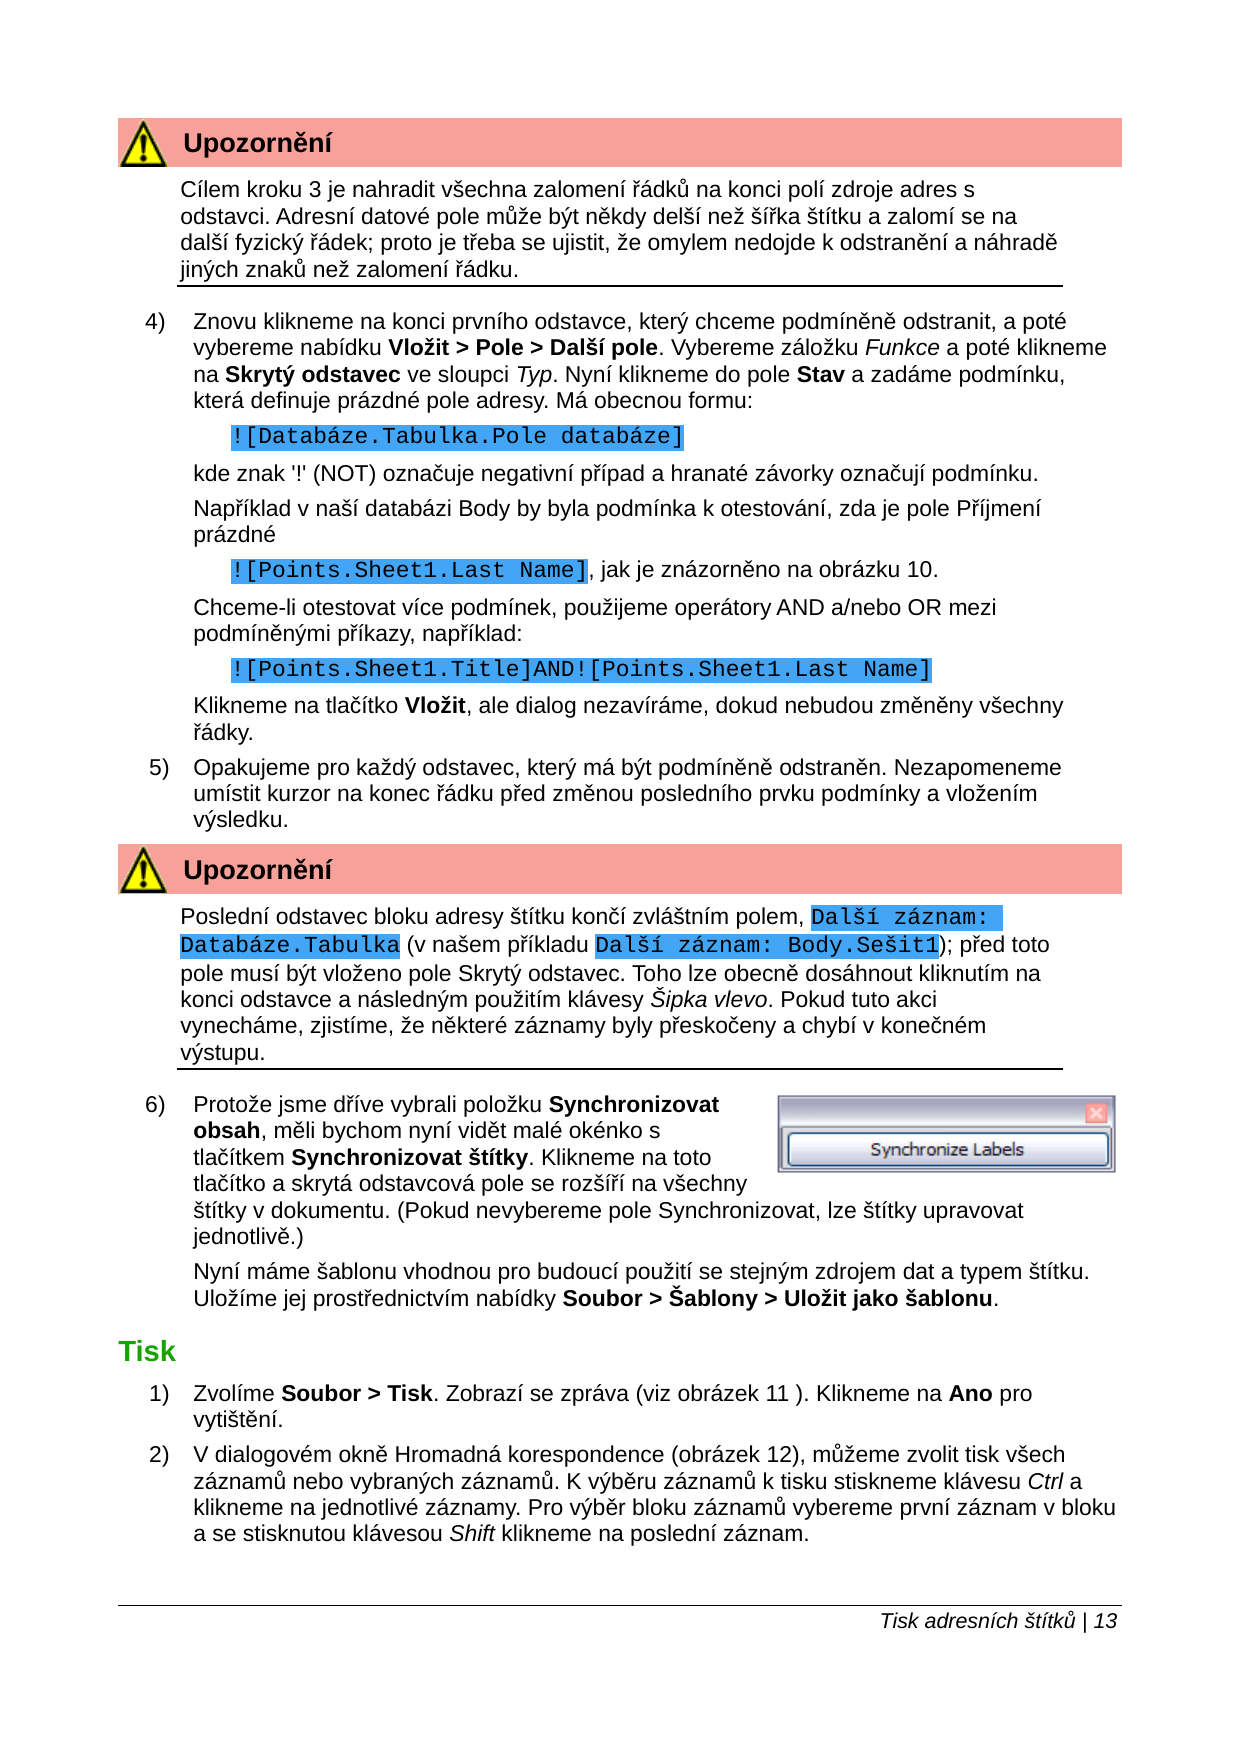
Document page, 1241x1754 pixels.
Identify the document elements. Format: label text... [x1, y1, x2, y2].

list Zvolíme Soubor > Tisk. Zobrazí se zpráva (viz obrázek 11 ). Klikneme na Ano pro vytištění. [169, 1380, 1122, 1432]
list Klikneme na tlačítko Vložit, ale dialog nezavíráme, dokud nebudou změněny všechny řádky. [193, 692, 1122, 745]
list Chceme-li otestovat více podmínek, použijeme operátory AND a/nebo OR mezi podmíněnými příkazy, například: [193, 593, 1122, 646]
list ![Databáze.Tabulka.Pole databáze] [193, 422, 1122, 451]
subtitle Tisk [118, 1334, 1122, 1368]
picture [119, 119, 167, 167]
picture [119, 845, 167, 893]
subtitle Upozornění [118, 844, 1122, 894]
text Cílem kroku 3 je nahradit všechna zalomení řádků na konci polí zdroje adres s odstavci. Adresní datové pole může být někdy delší než šířka štítku a zalomí se na další fyzický řádek; proto je třeba se ujistit, že omylem nedojde k odstranění a náhradě jiných znaků než zalomení řádku. [177, 173, 1063, 285]
list ![Points.Sheet1.Last Name], jak je znázorněno na obrázku 10. [193, 556, 1122, 584]
list ![Points.Sheet1.Title]AND![Points.Sheet1.Last Name] [193, 655, 1122, 683]
list Protože jsme dříve vybrali položku Synchronizovat obsah, měli bychom nyní vidět malé okénko s tlačítkem Synchronizovat štítky. Klikneme na toto tlačítko a skrytá odstavcová pole se rozšíří na všechny štítky v dokumentu. (Pokud nevybereme pole Synchronizovat, lze štítky upravovat jednotlivě.) [165, 1091, 1122, 1249]
list Nyní máme šablonu vhodnou pro budoucí použití se stejným zdrojem dat a typem štítku. Uložíme jej prostřednictvím nabídky Soubor > Šablony > Uložit jako šablonu. [193, 1258, 1122, 1311]
picture [773, 1092, 1121, 1179]
list Znovu klikneme na konci prvního odstavce, který chceme podmíněně odstranit, a poté vybereme nabídku Vložit > Pole > Další pole. Vybereme záložku Funkce a poté klikneme na Skrytý odstavec ve sloupci Typ. Nyní klikneme do pole Stav a zadáme podmínku, která definuje prázdné pole adresy. Má obecnou formu: [165, 308, 1122, 413]
list V dialogovém okně Hromadná korespondence (obrázek 12), můžeme zvolit tisk všech záznamů nebo vybraných záznamů. K výběru záznamů k tisku stiskneme klávesu Ctrl a klikneme na jednotlivé záznamy. Pro výběr bloku záznamů vybereme první záznam v bloku a se stisknutou klávesou Shift klikneme na poslední záznam. [169, 1441, 1122, 1547]
list Například v naší databázi Body by byla podmínka k otestování, zda je pole Příjmení prázdné [193, 495, 1122, 547]
list Opakujeme pro každý odstavec, který má být podmíněně odstraněn. Nezapomeneme umístit kurzor na konec řádku před změnou posledního prvku podmínky a vložením výsledku. [169, 754, 1122, 833]
list kde znak '!' (NOT) označuje negativní případ a hranaté závorky označují podmínku. [193, 459, 1122, 486]
text Poslední odstavec bloku adresy štítku končí zvláštním polem, Další záznam: Databáze.Tabulka (v našem příkladu Další záznam: Body.Sešit1); před toto pole musí být vloženo pole Skrytý odstavec. Toho lze obecně dosáhnout kliknutím na konci odstavce a následným použitím klávesy Šipka vlevo. Pokud tuto akci vynecháme, zjistíme, že některé záznamy byly přeskočeny a chybí v konečném výstupu. [177, 900, 1063, 1068]
subtitle Upozornění [118, 118, 1122, 167]
